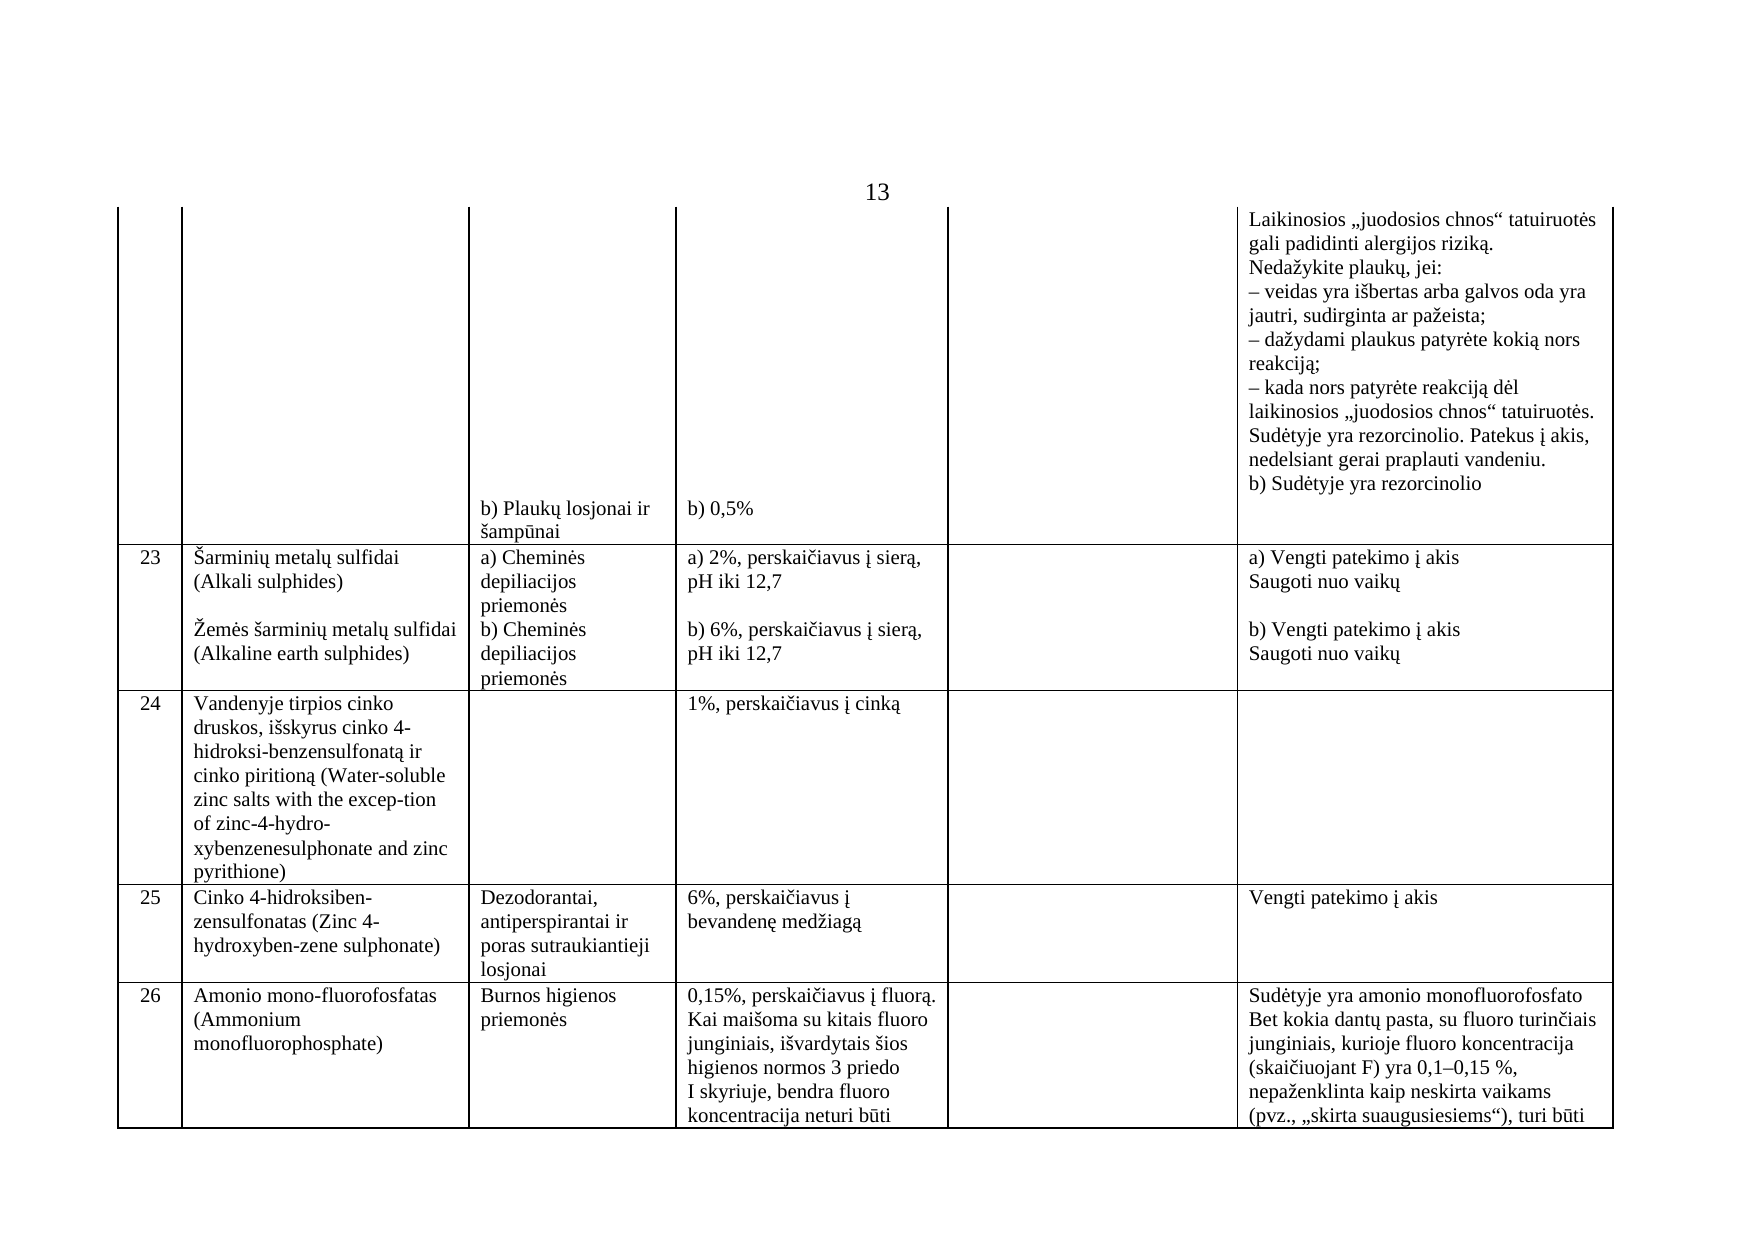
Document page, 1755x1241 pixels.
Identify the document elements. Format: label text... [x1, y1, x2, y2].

table_cell [949, 691, 1237, 883]
table_cell b) Cheminės depiliacijos priemonės [470, 617, 675, 689]
table_cell [470, 691, 675, 883]
table_cell Laikinosios „juodosios chnos“ tatuiruotės gali padidinti alergijos riziką. Nedažykite plaukų, jei: – veidas yra išbertas arba galvos oda yra jautri, sudirginta ar pažeista; – dažydami plaukus patyrėte kokią nors reakciją; – kada nors patyrėte reakciją dėl laikinosios „juodosios chnos“ tatuiruotės. Sudėtyje yra rezorcinolio. Patekus į akis, nedelsiant gerai praplauti vandeniu. b) Sudėtyje yra rezorcinolio [1238, 207, 1612, 495]
table_cell 1%, perskaičiavus į cinką [677, 691, 947, 883]
table_cell [949, 495, 1237, 543]
table_cell [119, 207, 181, 495]
table_cell 0,15%, perskaičiavus į fluorą. Kai maišoma su kitais fluoro junginiais, išvardytais šios higienos normos 3 priedo I skyriuje, bendra fluoro koncentracija neturi būti [677, 983, 947, 1127]
table_cell [949, 983, 1237, 1127]
table_cell [949, 617, 1237, 689]
table_cell Sudėtyje yra amonio monofluorofosfato Bet kokia dantų pasta, su fluoro turinčiais junginiais, kurioje fluoro koncentracija (skaičiuojant F) yra 0,1–0,15 %, nepaženklinta kaip neskirta vaikams (pvz., „skirta suaugusiesiems“), turi būti [1238, 983, 1612, 1127]
table_cell Vengti patekimo į akis [1238, 885, 1612, 981]
table_cell 6%, perskaičiavus į bevandenę medžiagą [677, 885, 947, 981]
table_cell [1614, 884, 1754, 981]
table_cell b) 6%, perskaičiavus į sierą, pH iki 12,7 [677, 617, 947, 689]
table_cell Žemės šarminių metalų sulfidai (Alkaline earth sulphides) [183, 617, 468, 689]
table_cell [183, 207, 468, 495]
table_cell [470, 207, 675, 495]
table_cell [677, 207, 947, 495]
table_cell 26 [119, 983, 181, 1127]
table_cell b) 0,5% [677, 495, 947, 543]
table_cell [1614, 207, 1754, 495]
table_cell [1614, 690, 1754, 883]
table_cell Dezodorantai, antiperspirantai ir poras sutraukiantieji losjonai [470, 885, 675, 981]
table_cell Vandenyje tirpios cinko druskos, išskyrus cinko 4-hidroksi-benzensulfonatą ir cinko piritioną (Water-soluble zinc salts with the excep-tion of zinc-4-hydro-xybenzenesulphonate and zinc pyrithione) [183, 691, 468, 883]
table_cell 24 [119, 691, 181, 883]
table_cell [1614, 544, 1754, 617]
table_cell 23 [119, 545, 181, 617]
table_cell Šarminių metalų sulfidai (Alkali sulphides) [183, 545, 468, 617]
table_cell b) Plaukų losjonai ir šampūnai [470, 495, 675, 543]
table_cell a) Cheminės depiliacijos priemonės [470, 545, 675, 617]
table_cell [949, 545, 1237, 617]
table_cell Burnos higienos priemonės [470, 983, 675, 1127]
table_cell [949, 885, 1237, 981]
table_cell a) Vengti patekimo į akis Saugoti nuo vaikų [1238, 545, 1612, 617]
table_cell [1614, 495, 1754, 543]
table_cell [183, 495, 468, 543]
table_cell Cinko 4-hidroksiben-zensulfonatas (Zinc 4-hydroxyben-zene sulphonate) [183, 885, 468, 981]
table_cell [949, 207, 1237, 495]
table_cell [119, 617, 181, 689]
table_cell Amonio mono-fluorofosfatas (Ammonium monofluorophosphate) [183, 983, 468, 1127]
table_cell 25 [119, 885, 181, 981]
table_cell b) Vengti patekimo į akis Saugoti nuo vaikų [1238, 617, 1612, 689]
table_cell [1614, 617, 1754, 689]
table_cell [1238, 495, 1612, 543]
table_cell a) 2%, perskaičiavus į sierą, pH iki 12,7 [677, 545, 947, 617]
table_cell [1238, 691, 1612, 883]
table_cell [119, 495, 181, 543]
table_cell [1614, 981, 1754, 1127]
